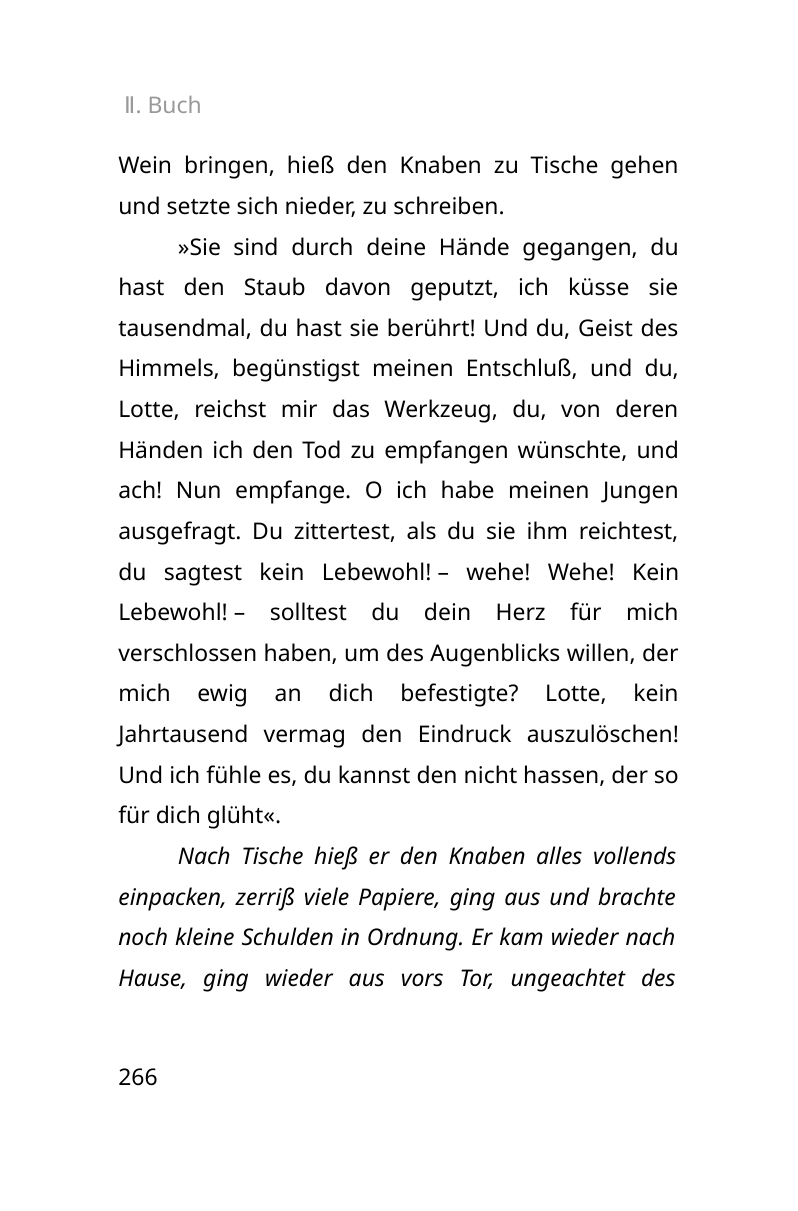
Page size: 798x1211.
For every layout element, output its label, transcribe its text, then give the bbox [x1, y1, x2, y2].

text »Sie sind durch deine Hände gegangen, du hast den Staub davon geputzt, ich küsse sie tausendmal, du hast sie berührt! Und du, Geist des Himmels, begünstigst meinen Entschluß, und du, Lotte, reichst mir das Werkzeug, du, von deren Händen ich den Tod zu empfangen wünschte, und ach! Nun empfange. O ich habe meinen Jungen ausgefragt. Du zittertest, als du sie ihm reichtest, du sagtest kein Lebewohl! – wehe! Wehe! Kein Lebewohl! – solltest du dein Herz für mich verschlossen haben, um des Augenblicks willen, der mich ewig an dich befestigte? Lotte, kein Jahrtausend vermag den Eindruck auszulöschen! Und ich fühle es, du kannst den nicht hassen, der so für dich glüht«. [118, 231, 679, 831]
text Nach Tische hieß er den Knaben alles vollends einpacken, zerriß viele Papiere, ging aus und brachte noch kleine Schulden in Ordnung. Er kam wieder nach Hause, ging wieder aus vors Tor, ungeachtet des [118, 840, 679, 993]
text Wein bringen, hieß den Knaben zu Tische gehen und setzte sich nieder, zu schreiben. [118, 149, 679, 221]
